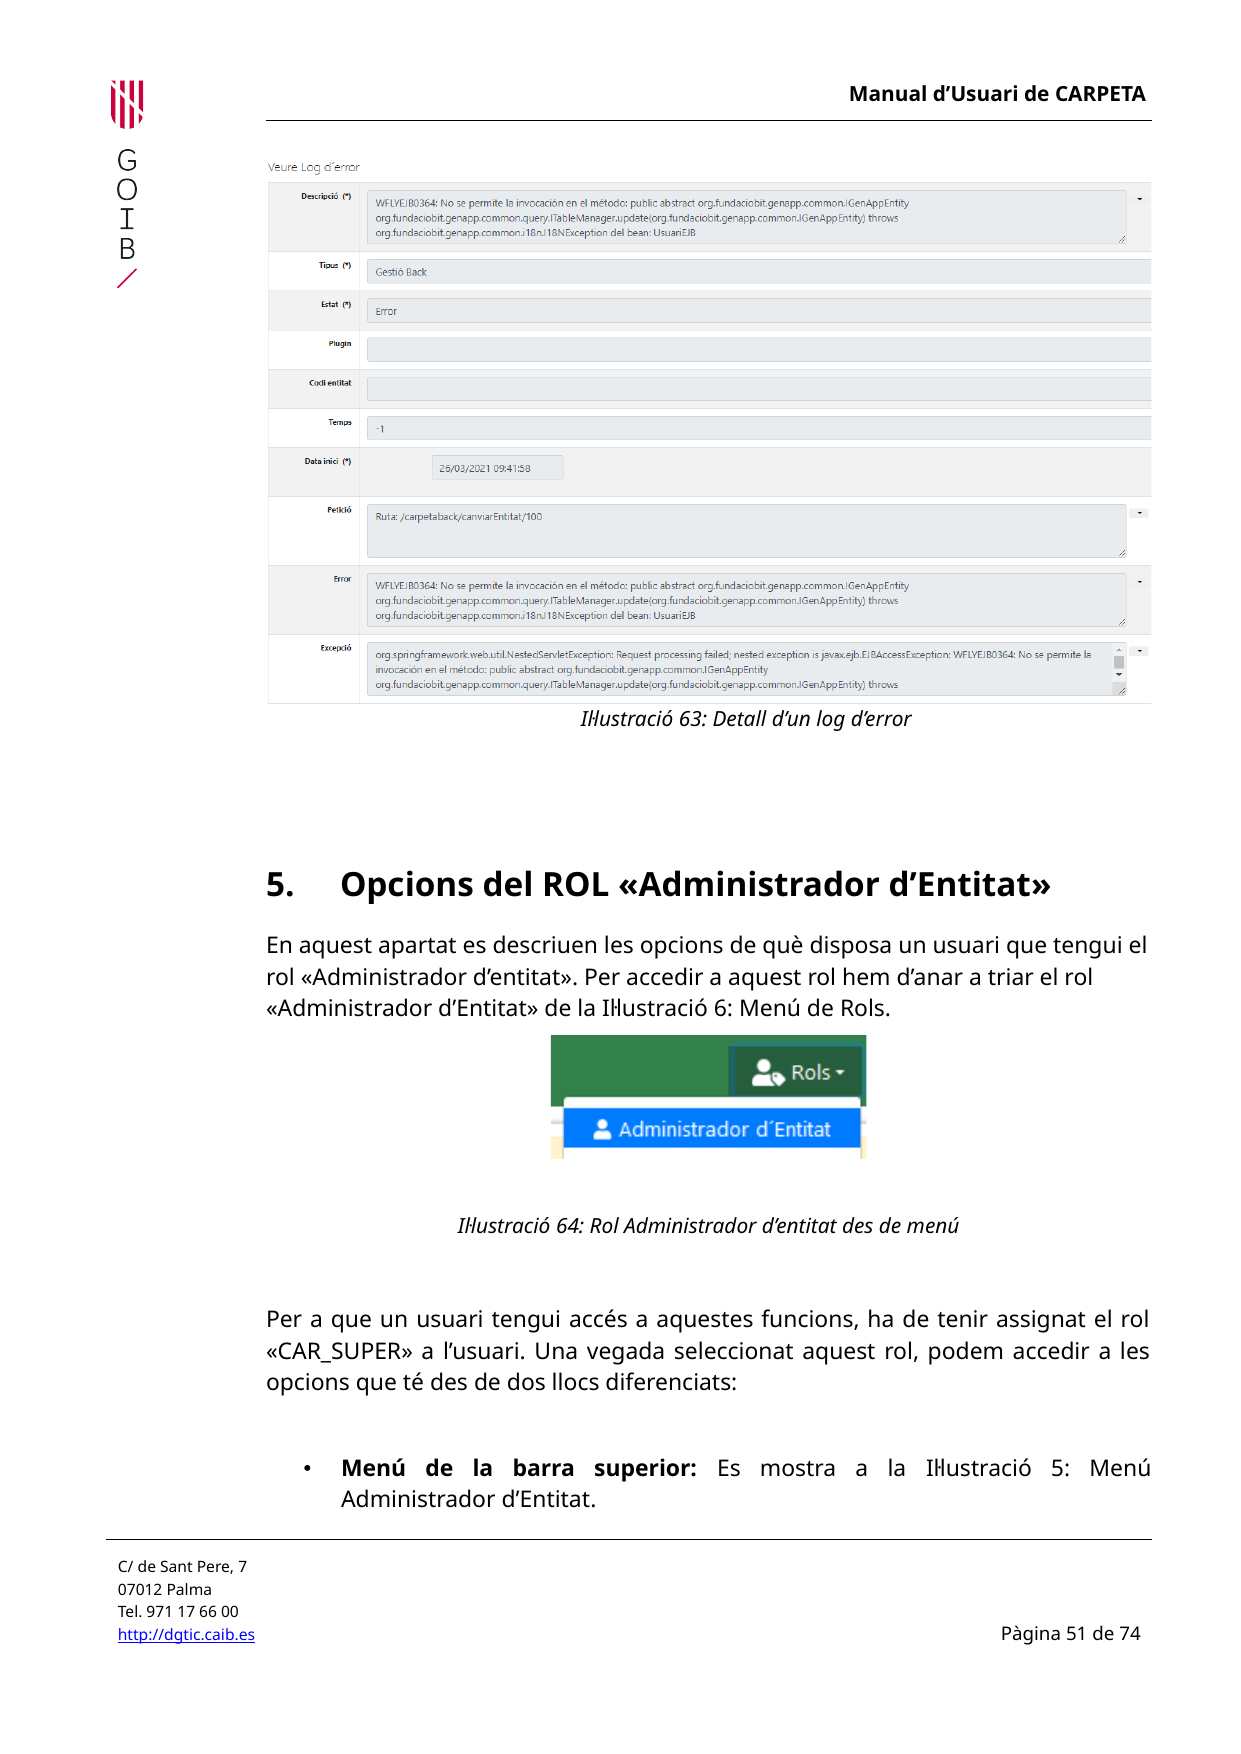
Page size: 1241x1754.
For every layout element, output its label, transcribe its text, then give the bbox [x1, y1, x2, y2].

picture [82, 57, 172, 319]
text Il·lustració 64: Rol Administrador d’entitat des de menú [266, 1211, 1152, 1239]
list Per a que un usuari tengui accés a aquestes funcions, ha de tenir assignat el rol «CAR_SUPER» a l’usuari. Una vegada seleccionat aquest rol, podem accedir a les opcions que té des de dos llocs diferenciats: [266, 1303, 1152, 1397]
text En aquest apartat es descriuen les opcions de què disposa un usuari que tengui el rol «Administrador d’entitat». Per accedir a aquest rol hem d’anar a triar el rol «Administrador d’Entitat» de la Il·lustració 6: Menú de Rols. [266, 929, 1152, 1023]
picture [265, 156, 1152, 705]
subtitle Opcions del ROL «Administrador d’Entitat» [266, 861, 1152, 906]
list Il·lustració 63: Detall d’un log d’error [303, 705, 1152, 733]
picture [550, 1035, 867, 1159]
list Menú de la barra superior: Es mostra a la Il·lustració 5: Menú Administrador d’Entitat. [303, 1452, 1152, 1514]
